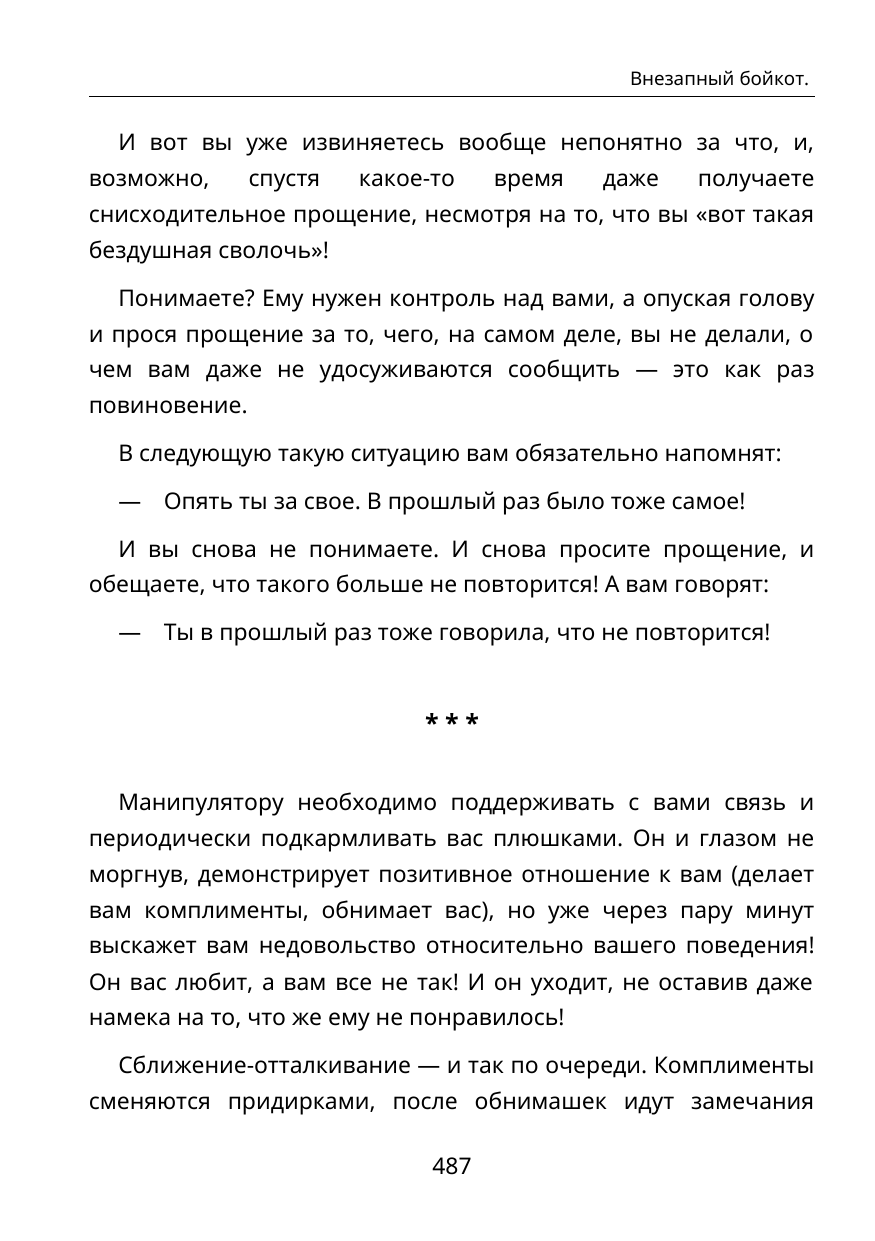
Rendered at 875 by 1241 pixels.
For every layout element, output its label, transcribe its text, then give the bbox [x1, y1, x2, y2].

text Манипулятору необходимо поддерживать с вами связь и периодически подкармливать вас плюшками. Он и глазом не моргнув, демонстрирует позитивное отношение к вам (делает вам комплименты, обнимает вас), но уже через пару минут выскажет вам недовольство относительно вашего поведения! Он вас любит, а вам все не так! И он уходит, не оставив даже намека на то, что же ему не понравилось! [88, 786, 815, 1033]
subtitle * * * [88, 705, 815, 739]
text И вот вы уже извиняетесь вообще непонятно за что, и, возможно, спустя какое-то время даже получаете снисходительное прощение, несмотря на то, что вы «вот такая бездушная сволочь»! [88, 126, 815, 265]
list Ты в прошлый раз тоже говорила, что не повторится! [88, 616, 815, 647]
list Опять ты за свое. В прошлый раз было тоже самое! [88, 485, 815, 516]
text В следующую такую ситуацию вам обязательно напомнят: [88, 437, 815, 468]
text Сближение-отталкивание — и так по очереди. Комплименты сменяются придирками, после обнимашек идут замечания [88, 1049, 815, 1116]
text Понимаете? Ему нужен контроль над вами, а опуская голову и прося прощение за то, чего, на самом деле, вы не делали, о чем вам даже не удосуживаются сообщить — это как раз повиновение. [88, 282, 815, 421]
text И вы снова не понимаете. И снова просите прощение, и обещаете, что такого больше не повторится! А вам говорят: [88, 532, 815, 600]
